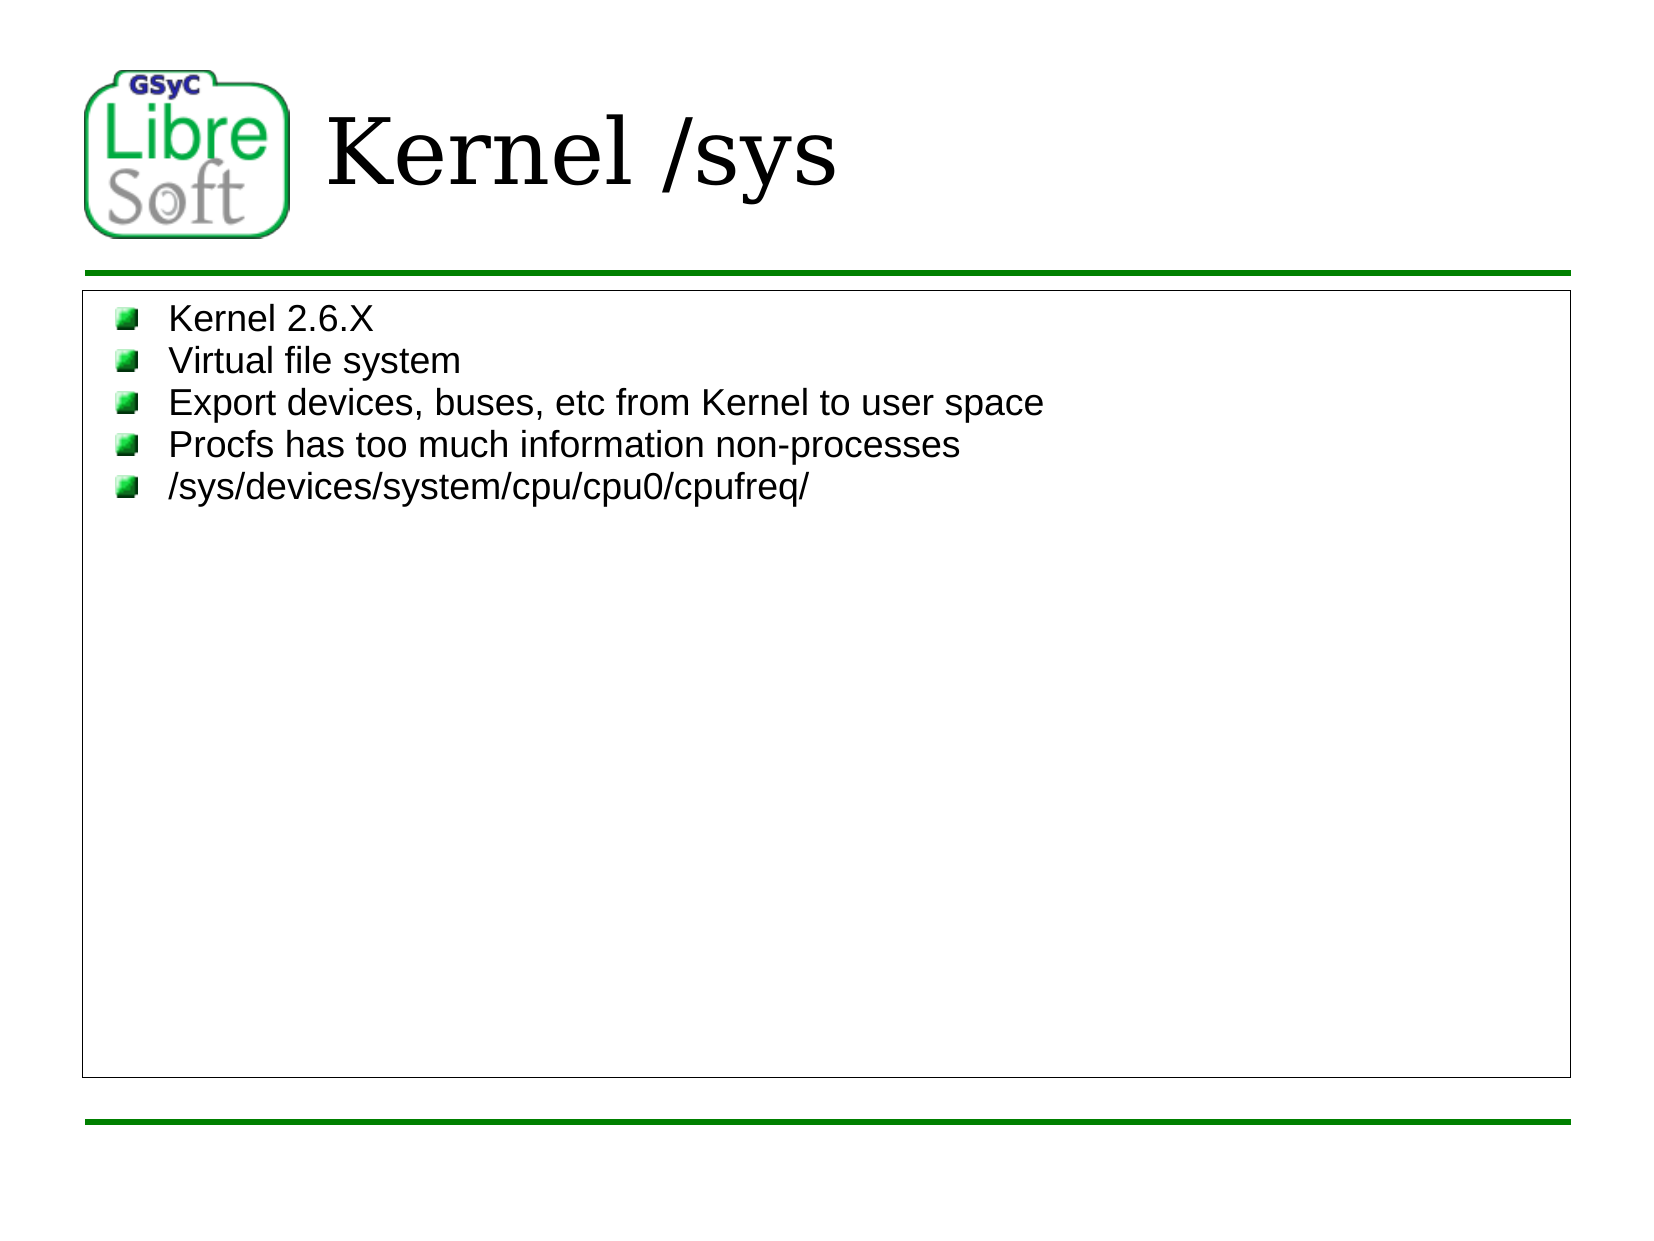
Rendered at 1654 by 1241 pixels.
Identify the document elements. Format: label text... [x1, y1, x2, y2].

picture [84, 70, 290, 239]
title Kernel /sys [324, 49, 1571, 257]
list Kernel 2.6.X Virtual file system Export devices, buses, etc from Kernel to user space Procfs has too much information non-processes /sys/devices/system/cpu/cpu0/cpufreq/ [82, 290, 1571, 1078]
